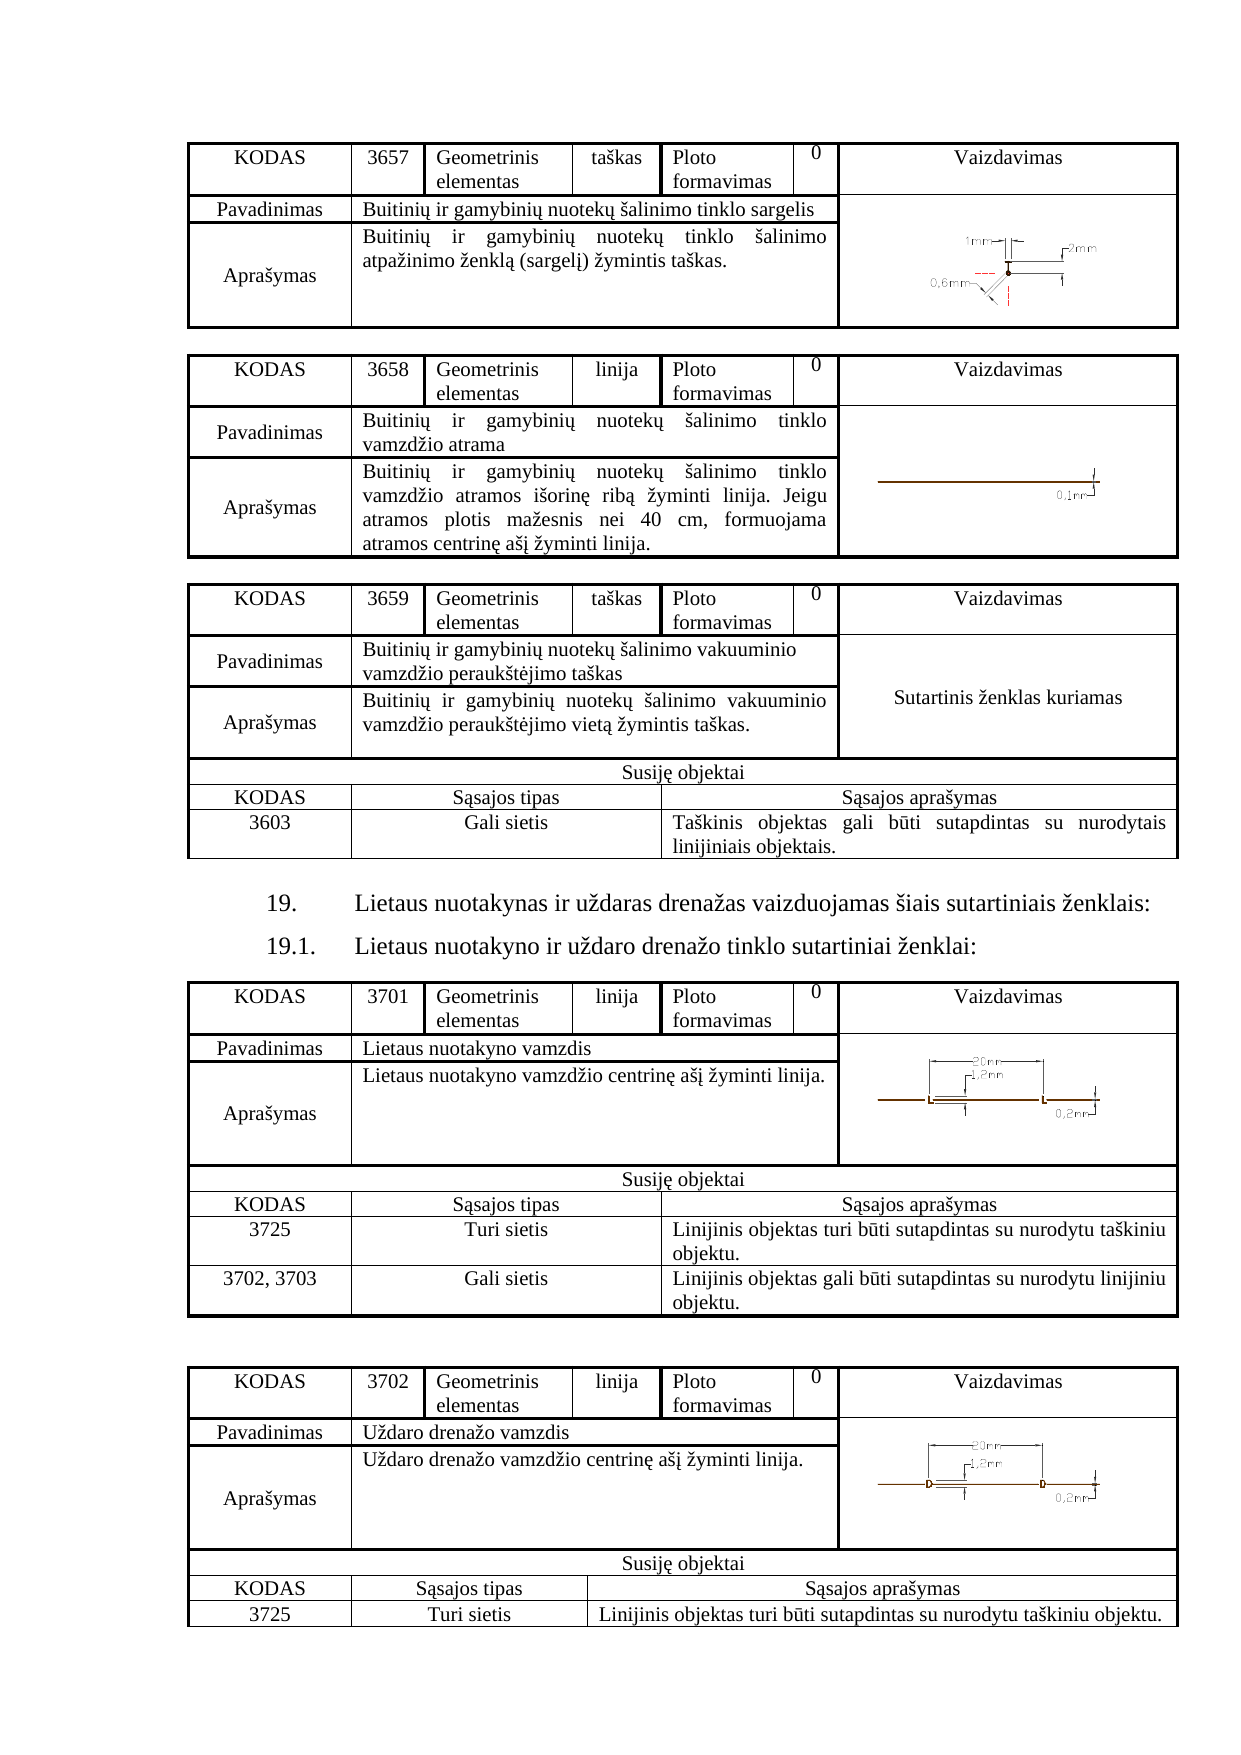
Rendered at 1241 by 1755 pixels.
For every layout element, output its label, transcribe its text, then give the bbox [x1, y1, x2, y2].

table_header KODAS [190, 145, 351, 193]
table_header 3657 [352, 145, 423, 193]
table_cell KODAS [190, 1576, 351, 1600]
table_cell Linijinis objektas turi būti sutapdintas su nurodytu taškiniu objektu. [662, 1217, 1176, 1265]
table_cell 3725 [190, 1601, 351, 1626]
table_header Geometrinis elementas [426, 145, 572, 193]
table_cell Buitinių ir gamybinių nuotekų šalinimo tinklo vamzdžio atramos išorinę ribą žyminti linija. Jeigu atramos plotis mažesnis nei 40 cm, formuojama atramos centrinę ašį žyminti linija. [352, 459, 837, 555]
table_cell KODAS [190, 1192, 351, 1216]
table_cell Turi sietis [352, 1217, 661, 1265]
table_header linija [573, 357, 659, 405]
table_header Vaizdavimas [840, 357, 1176, 405]
table_cell Sąsajos aprašymas [588, 1576, 1176, 1600]
table_cell Uždaro drenažo vamzdžio centrinę ašį žyminti linija. [352, 1447, 837, 1548]
table_cell Linijinis objektas gali būti sutapdintas su nurodytu linijiniu objektu. [662, 1266, 1176, 1314]
table_header Vaizdavimas [840, 1369, 1176, 1417]
table_header 3659 [352, 586, 423, 634]
table_cell [840, 1034, 1176, 1164]
table_cell Aprašymas [190, 1447, 351, 1548]
table_header taškas [573, 145, 659, 193]
table_header KODAS [190, 586, 351, 634]
table_cell Susiję objektai [190, 1167, 1176, 1191]
table_cell Buitinių ir gamybinių nuotekų tinklo šalinimo atpažinimo ženklą (sargelį) žymintis taškas. [352, 224, 837, 326]
table_header  [794, 1369, 837, 1417]
table_cell Pavadinimas [190, 408, 351, 456]
table_cell Aprašymas [190, 688, 351, 757]
table_cell 3603 [190, 810, 351, 858]
table_header 3701 [352, 984, 423, 1032]
table_cell Gali sietis [352, 810, 661, 858]
table_cell Sąsajos tipas [352, 1576, 587, 1600]
table_header Vaizdavimas [840, 984, 1176, 1032]
table_cell Sąsajos aprašymas [662, 1192, 1176, 1216]
table_cell Linijinis objektas turi būti sutapdintas su nurodytu taškiniu objektu. [588, 1601, 1176, 1626]
table_header Ploto formavimas [663, 586, 793, 634]
table_cell Gali sietis [352, 1266, 661, 1314]
table_cell Pavadinimas [190, 197, 351, 221]
table_cell Aprašymas [190, 459, 351, 555]
table_cell KODAS [190, 785, 351, 809]
table_header  [794, 586, 837, 634]
table_cell Pavadinimas [190, 1036, 351, 1060]
table_header Ploto formavimas [663, 1369, 793, 1417]
table_cell [840, 1418, 1176, 1548]
table_header Vaizdavimas [840, 145, 1176, 193]
table_header KODAS [190, 984, 351, 1032]
table_cell Buitinių ir gamybinių nuotekų šalinimo tinklo vamzdžio atrama [352, 408, 837, 456]
table_cell Uždaro drenažo vamzdis [352, 1420, 837, 1444]
table_cell [840, 195, 1176, 326]
table_header Geometrinis elementas [426, 357, 572, 405]
table_cell Turi sietis [352, 1601, 587, 1626]
table_cell Taškinis objektas gali būti sutapdintas su nurodytais linijiniais objektais. [662, 810, 1176, 858]
table_cell Sąsajos tipas [352, 1192, 661, 1216]
text 19.1. Lietaus nuotakyno ir uždaro drenažo tinklo sutartiniai ženklai: [177, 931, 1181, 960]
table_header Geometrinis elementas [426, 984, 572, 1032]
table_cell Sąsajos tipas [352, 785, 661, 809]
table_cell Lietaus nuotakyno vamzdis [352, 1036, 837, 1060]
table_header taškas [573, 586, 659, 634]
table_header  [794, 145, 837, 193]
table_cell Aprašymas [190, 224, 351, 326]
table_header linija [573, 984, 659, 1032]
table_header Geometrinis elementas [426, 586, 572, 634]
table_header 3702 [352, 1369, 423, 1417]
text 19. Lietaus nuotakynas ir uždaras drenažas vaizduojamas šiais sutartiniais ženklais: [177, 888, 1181, 917]
table_header Ploto formavimas [663, 145, 793, 193]
table_header Geometrinis elementas [426, 1369, 572, 1417]
table_header  [794, 357, 837, 405]
table_cell Susiję objektai [190, 760, 1176, 784]
table_header  [794, 984, 837, 1032]
table_cell Buitinių ir gamybinių nuotekų šalinimo vakuuminio vamzdžio peraukštėjimo vietą žymintis taškas. [352, 688, 837, 757]
table_cell Sąsajos aprašymas [662, 785, 1176, 809]
table_cell Lietaus nuotakyno vamzdžio centrinę ašį žyminti linija. [352, 1063, 837, 1164]
table_cell 3725 [190, 1217, 351, 1265]
table_cell Susiję objektai [190, 1551, 1176, 1575]
table_cell Pavadinimas [190, 637, 351, 685]
table_cell 3702, 3703 [190, 1266, 351, 1314]
table_cell [840, 406, 1176, 555]
table_cell Aprašymas [190, 1063, 351, 1164]
table_header linija [573, 1369, 659, 1417]
table_cell Sutartinis ženklas kuriamas [840, 635, 1176, 757]
table_cell Pavadinimas [190, 1420, 351, 1444]
table_cell Buitinių ir gamybinių nuotekų šalinimo vakuuminio vamzdžio peraukštėjimo taškas [352, 637, 837, 685]
table_header 3658 [352, 357, 423, 405]
table_header Ploto formavimas [663, 984, 793, 1032]
table_header Ploto formavimas [663, 357, 793, 405]
table_header KODAS [190, 357, 351, 405]
table_header Vaizdavimas [840, 586, 1176, 634]
table_header KODAS [190, 1369, 351, 1417]
table_cell Buitinių ir gamybinių nuotekų šalinimo tinklo sargelis [352, 197, 837, 221]
